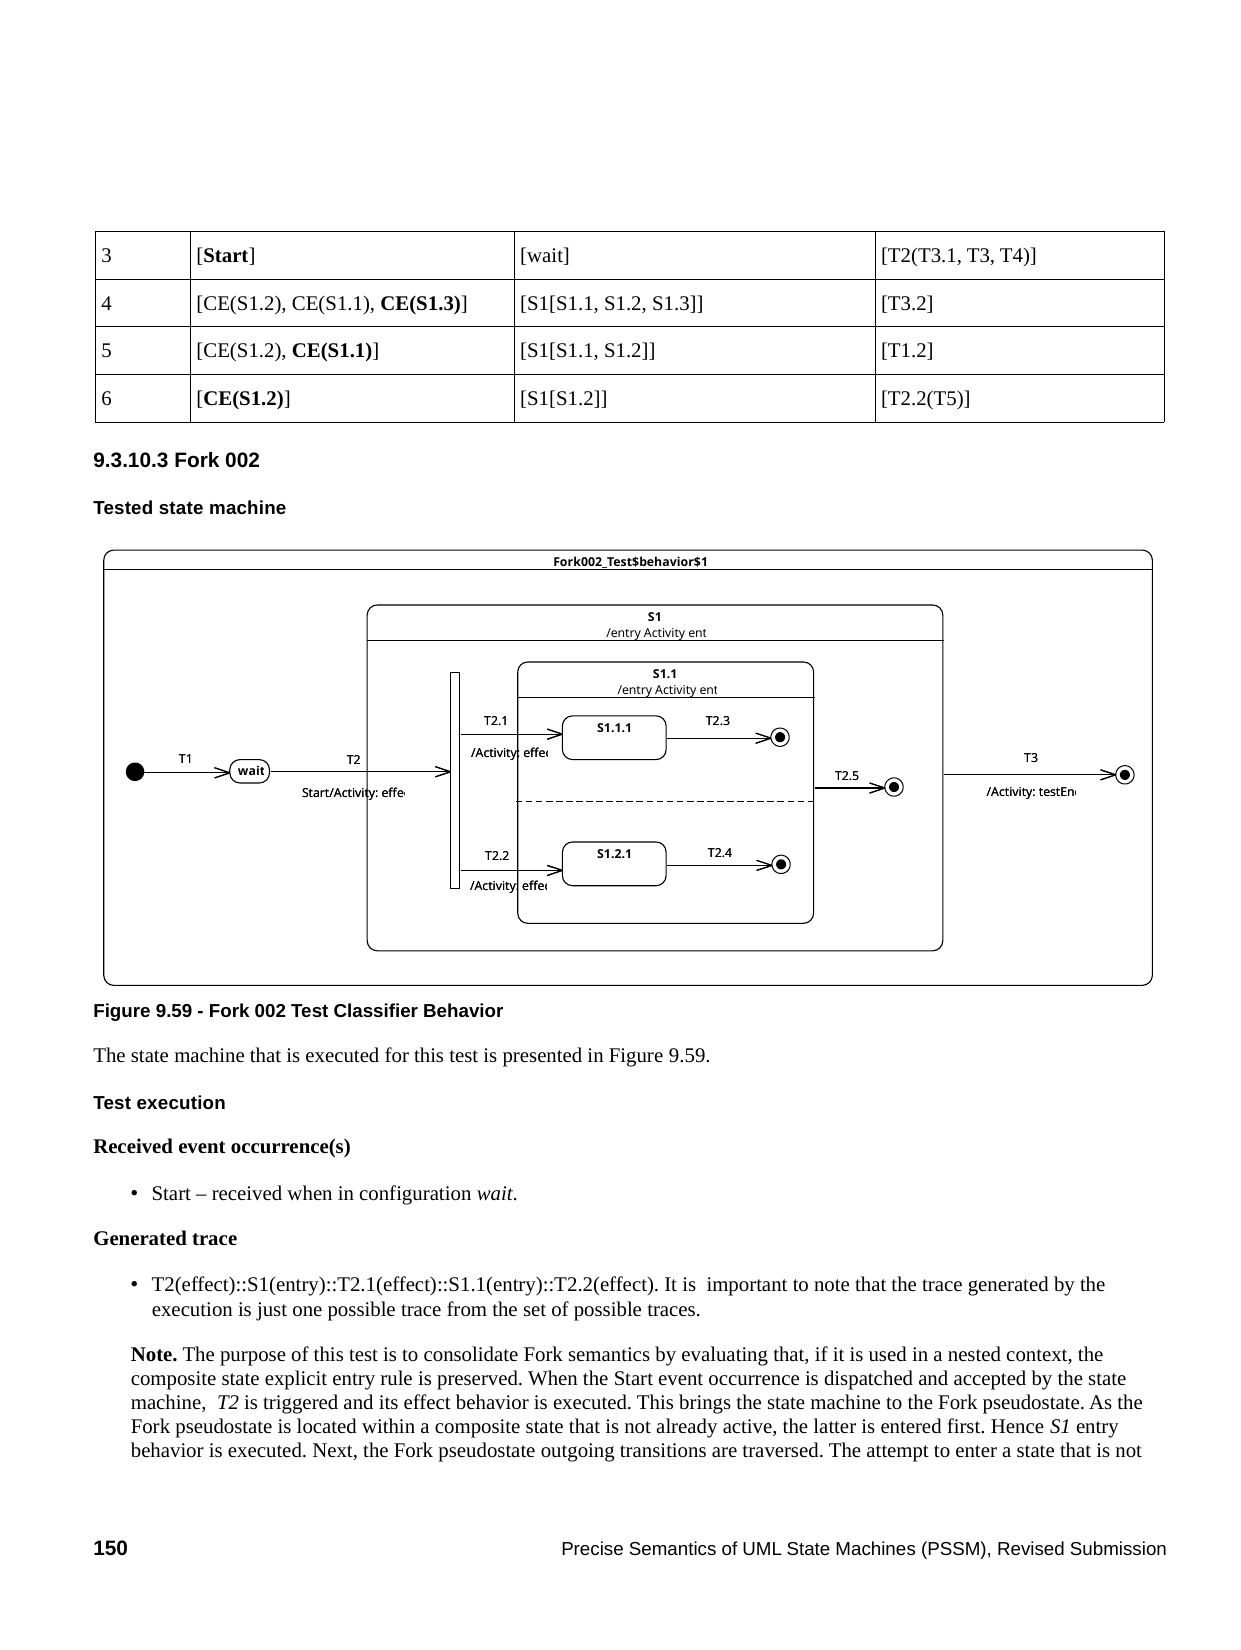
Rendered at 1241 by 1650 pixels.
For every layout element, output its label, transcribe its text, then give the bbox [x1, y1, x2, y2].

table_cell [S1[S1.1, S1.2, S1.3]] [515, 280, 875, 326]
table_cell [T2.2(T5)] [876, 375, 1164, 422]
text The state machine that is executed for this test is presented in Figure 9.59. [93, 1022, 1164, 1067]
list T2(effect)::S1(entry)::T2.1(effect)::S1.1(entry)::T2.2(effect). It is important to note that the trace generated by the execution is just one possible trace from the set of possible traces. [131, 1271, 1164, 1321]
table_cell 5 [96, 327, 190, 374]
list Start – received when in configuration wait. [131, 1179, 1164, 1204]
table_cell 6 [96, 375, 190, 422]
subtitle Tested state machine [93, 497, 1164, 518]
text Note. The purpose of this test is to consolidate Fork semantics by evaluating that, if it is used in a nested context, the composite state explicit entry rule is preserved. When the Start event occurrence is dispatched and accepted by the state machine, T2 is triggered and its effect behavior is executed. This brings the state machine to the Fork pseudostate. As the Fork pseudostate is located within a composite state that is not already active, the latter is entered first. Hence S1 entry behavior is executed. Next, the Fork pseudostate outgoing transitions are traversed. The attempt to enter a state that is not [131, 1342, 1164, 1462]
table_cell [S1[S1.2]] [515, 375, 875, 422]
table_cell [CE(S1.2), CE(S1.1), CE(S1.3)] [191, 280, 514, 326]
table_cell [T3.2] [876, 280, 1164, 326]
text Received event occurrence(s) [93, 1134, 1164, 1158]
text Figure 9.59 - Fork 002 Test Classifier Behavior [93, 539, 1164, 1022]
text Generated trace [93, 1226, 1164, 1249]
table_cell [wait] [515, 232, 875, 279]
subtitle Test execution [93, 1092, 1164, 1113]
table_cell [CE(S1.2), CE(S1.1)] [191, 327, 514, 374]
table_cell [CE(S1.2)] [191, 375, 514, 422]
table_cell [S1[S1.1, S1.2]] [515, 327, 875, 374]
subtitle Fork 002 [93, 447, 1164, 472]
table_cell [Start] [191, 232, 514, 279]
table_cell [T1.2] [876, 327, 1164, 374]
table_cell [T2(T3.1, T3, T4)] [876, 232, 1164, 279]
table_cell 3 [96, 232, 190, 279]
table_cell 4 [96, 280, 190, 326]
text [93, 527, 1164, 539]
